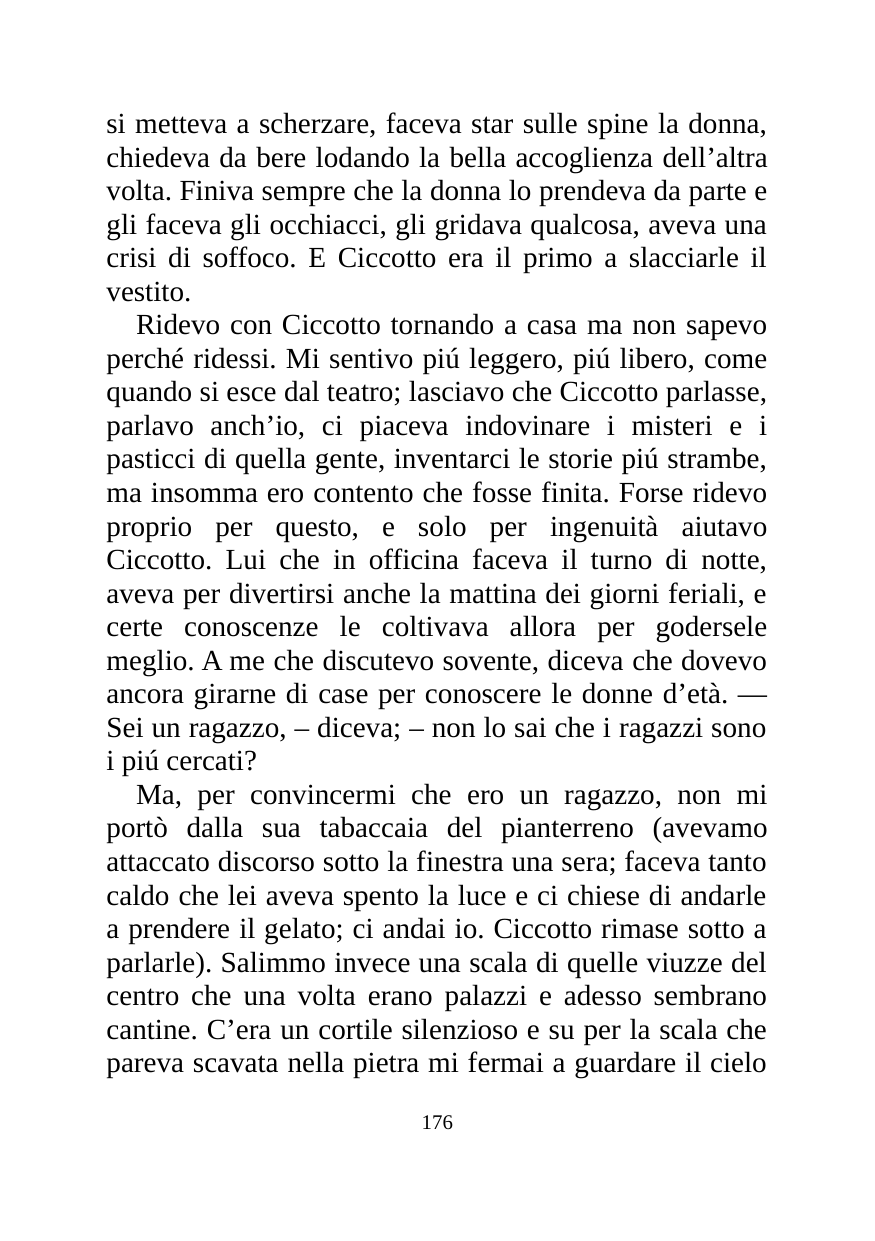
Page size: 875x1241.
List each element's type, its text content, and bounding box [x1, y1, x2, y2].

text Ridevo con Ciccotto tornando a casa ma non sapevo perché ridessi. Mi sentivo piú leggero, piú libero, come quando si esce dal teatro; lasciavo che Ciccotto parlasse, parlavo anch’io, ci piaceva indovinare i misteri e i pasticci di quella gente, inventarci le storie piú strambe, ma insomma ero contento che fosse finita. Forse ridevo proprio per questo, e solo per ingenuità aiutavo Ciccotto. Lui che in officina faceva il turno di notte, aveva per divertirsi anche la mattina dei giorni feriali, e certe conoscenze le coltivava allora per godersele meglio. A me che discutevo sovente, diceva che dovevo ancora girarne di case per conoscere le donne d’età. — Sei un ragazzo, – diceva; – non lo sai che i ragazzi sono i piú cercati? [106, 307, 768, 777]
text si metteva a scherzare, faceva star sulle spine la donna, chiedeva da bere lodando la bella accoglienza dell’altra volta. Finiva sempre che la donna lo prendeva da parte e gli faceva gli occhiacci, gli gridava qualcosa, aveva una crisi di soffoco. E Ciccotto era il primo a slacciarle il vestito. [106, 106, 768, 307]
text Ma, per convincermi che ero un ragazzo, non mi portò dalla sua tabaccaia del pianterreno (avevamo attaccato discorso sotto la finestra una sera; faceva tanto caldo che lei aveva spento la luce e ci chiese di andarle a prendere il gelato; ci andai io. Ciccotto rimase sotto a parlarle). Salimmo invece una scala di quelle viuzze del centro che una volta erano palazzi e adesso sembrano cantine. C’era un cortile silenzioso e su per la scala che pareva scavata nella pietra mi fermai a guardare il cielo [106, 777, 768, 1079]
